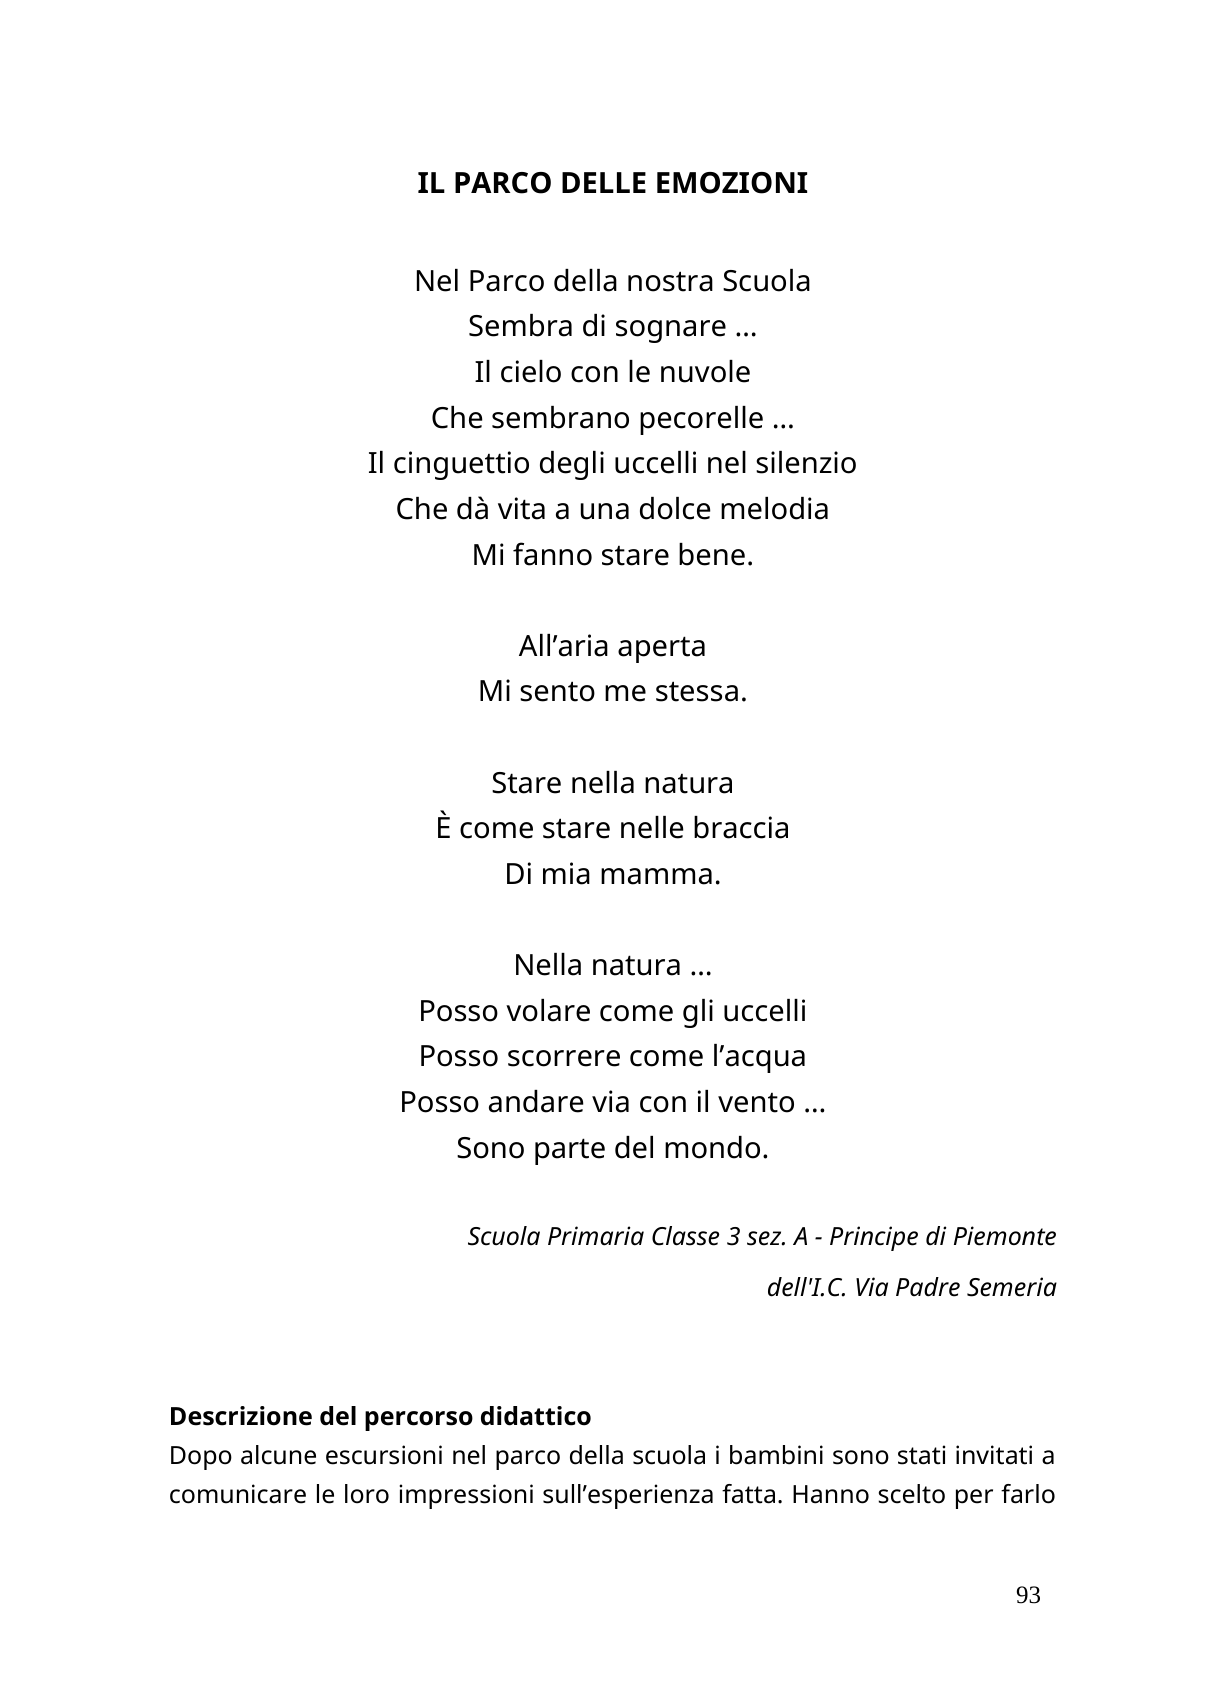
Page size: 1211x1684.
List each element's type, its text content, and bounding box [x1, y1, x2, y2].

text Scuola Primaria Classe 3 sez. A - Principe di Piemonte [175, 1218, 1057, 1252]
text Posso volare come gli uccelli [169, 990, 1057, 1030]
text Stare nella natura [169, 762, 1057, 802]
text Nel Parco della nostra Scuola [169, 260, 1057, 300]
text All’aria aperta [169, 625, 1057, 665]
text Dopo alcune escursioni nel parco della scuola i bambini sono stati invitati a comunicare le loro impressioni sull’esperienza fatta. Hanno scelto per farlo [169, 1438, 1057, 1511]
text Sembra di sognare … [169, 306, 1057, 345]
text Il cinguettio degli uccelli nel silenzio [169, 443, 1057, 482]
text Nella natura … [169, 944, 1057, 984]
text Mi fanno stare bene. [169, 534, 1057, 573]
text dell'I.C. Via Padre Semeria [175, 1269, 1057, 1303]
text Il cielo con le nuvole [169, 351, 1057, 391]
text Che dà vita a una dolce melodia [169, 488, 1057, 528]
text Mi sento me stessa. [169, 671, 1057, 710]
text Che sembrano pecorelle … [169, 397, 1057, 437]
text Posso scorrere come l’acqua [169, 1036, 1057, 1075]
text È come stare nelle braccia [169, 808, 1057, 847]
subtitle IL PARCO DELLE EMOZIONI [169, 162, 1057, 202]
text Descrizione del percorso didattico [169, 1399, 1057, 1433]
text Sono parte del mondo. [169, 1127, 1057, 1167]
text Di mia mamma. [169, 853, 1057, 893]
text Posso andare via con il vento … [169, 1081, 1057, 1121]
